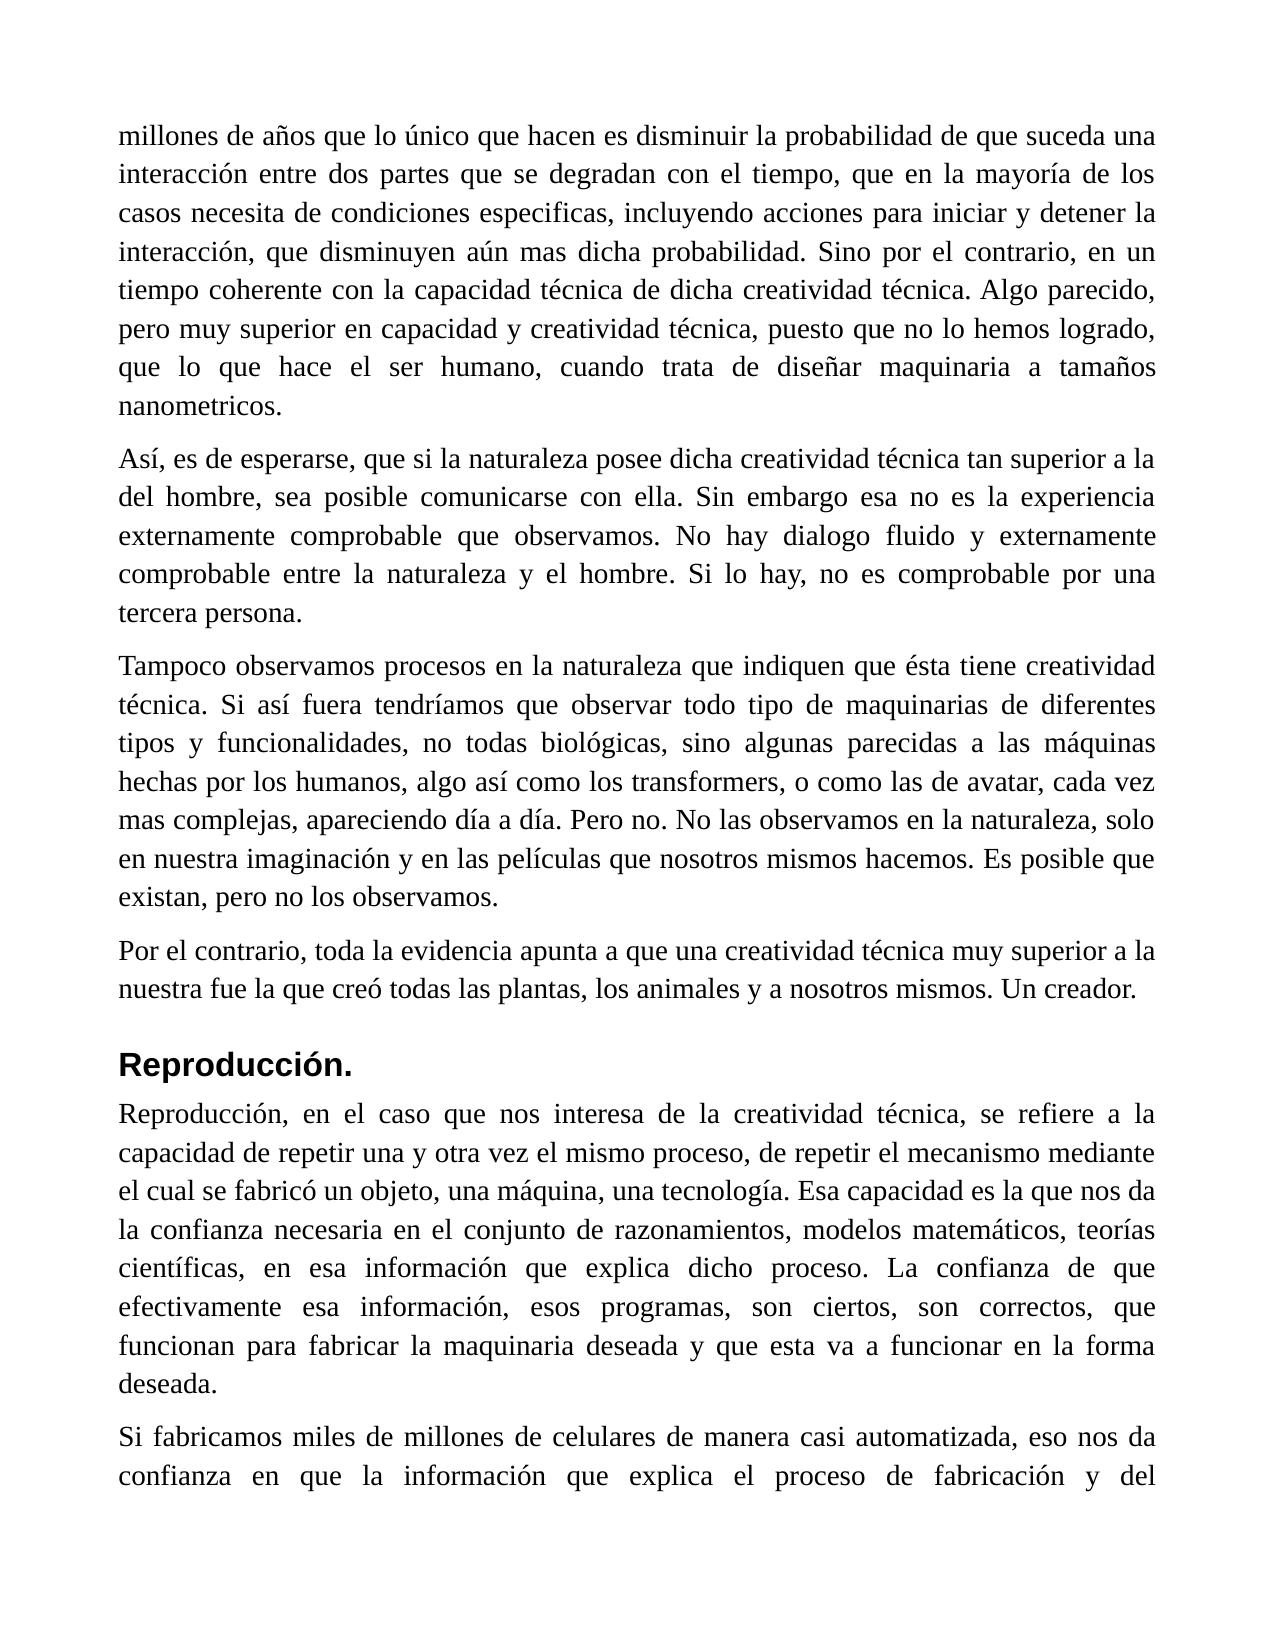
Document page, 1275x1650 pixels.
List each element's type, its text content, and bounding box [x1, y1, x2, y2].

subtitle Reproducción. [118, 1045, 1157, 1084]
text Si fabricamos miles de millones de celulares de manera casi automatizada, eso nos da confianza en que la información que explica el proceso de fabricación y del [118, 1419, 1157, 1491]
text Tampoco observamos procesos en la naturaleza que indiquen que ésta tiene creatividad técnica. Si así fuera tendríamos que observar todo tipo de maquinarias de diferentes tipos y funcionalidades, no todas biológicas, sino algunas parecidas a las máquinas hechas por los humanos, algo así como los transformers, o como las de avatar, cada vez mas complejas, apareciendo día a día. Pero no. No las observamos en la naturaleza, solo en nuestra imaginación y en las películas que nosotros mismos hacemos. Es posible que existan, pero no los observamos. [118, 648, 1157, 913]
text Así, es de esperarse, que si la naturaleza posee dicha creatividad técnica tan superior a la del hombre, sea posible comunicarse con ella. Sin embargo esa no es la experiencia externamente comprobable que observamos. No hay dialogo fluido y externamente comprobable entre la naturaleza y el hombre. Si lo hay, no es comprobable por una tercera persona. [118, 441, 1157, 629]
text millones de años que lo único que hacen es disminuir la probabilidad de que suceda una interacción entre dos partes que se degradan con el tiempo, que en la mayoría de los casos necesita de condiciones especificas, incluyendo acciones para iniciar y detener la interacción, que disminuyen aún mas dicha probabilidad. Sino por el contrario, en un tiempo coherente con la capacidad técnica de dicha creatividad técnica. Algo parecido, pero muy superior en capacidad y creatividad técnica, puesto que no lo hemos logrado, que lo que hace el ser humano, cuando trata de diseñar maquinaria a tamaños nanometricos. [118, 118, 1157, 421]
text Por el contrario, toda la evidencia apunta a que una creatividad técnica muy superior a la nuestra fue la que creó todas las plantas, los animales y a nosotros mismos. Un creador. [118, 933, 1157, 1005]
text Reproducción, en el caso que nos interesa de la creatividad técnica, se refiere a la capacidad de repetir una y otra vez el mismo proceso, de repetir el mecanismo mediante el cual se fabricó un objeto, una máquina, una tecnología. Esa capacidad es la que nos da la confianza necesaria en el conjunto de razonamientos, modelos matemáticos, teorías científicas, en esa información que explica dicho proceso. La confianza de que efectivamente esa información, esos programas, son ciertos, son correctos, que funcionan para fabricar la maquinaria deseada y que esta va a funcionar en la forma deseada. [118, 1096, 1157, 1400]
